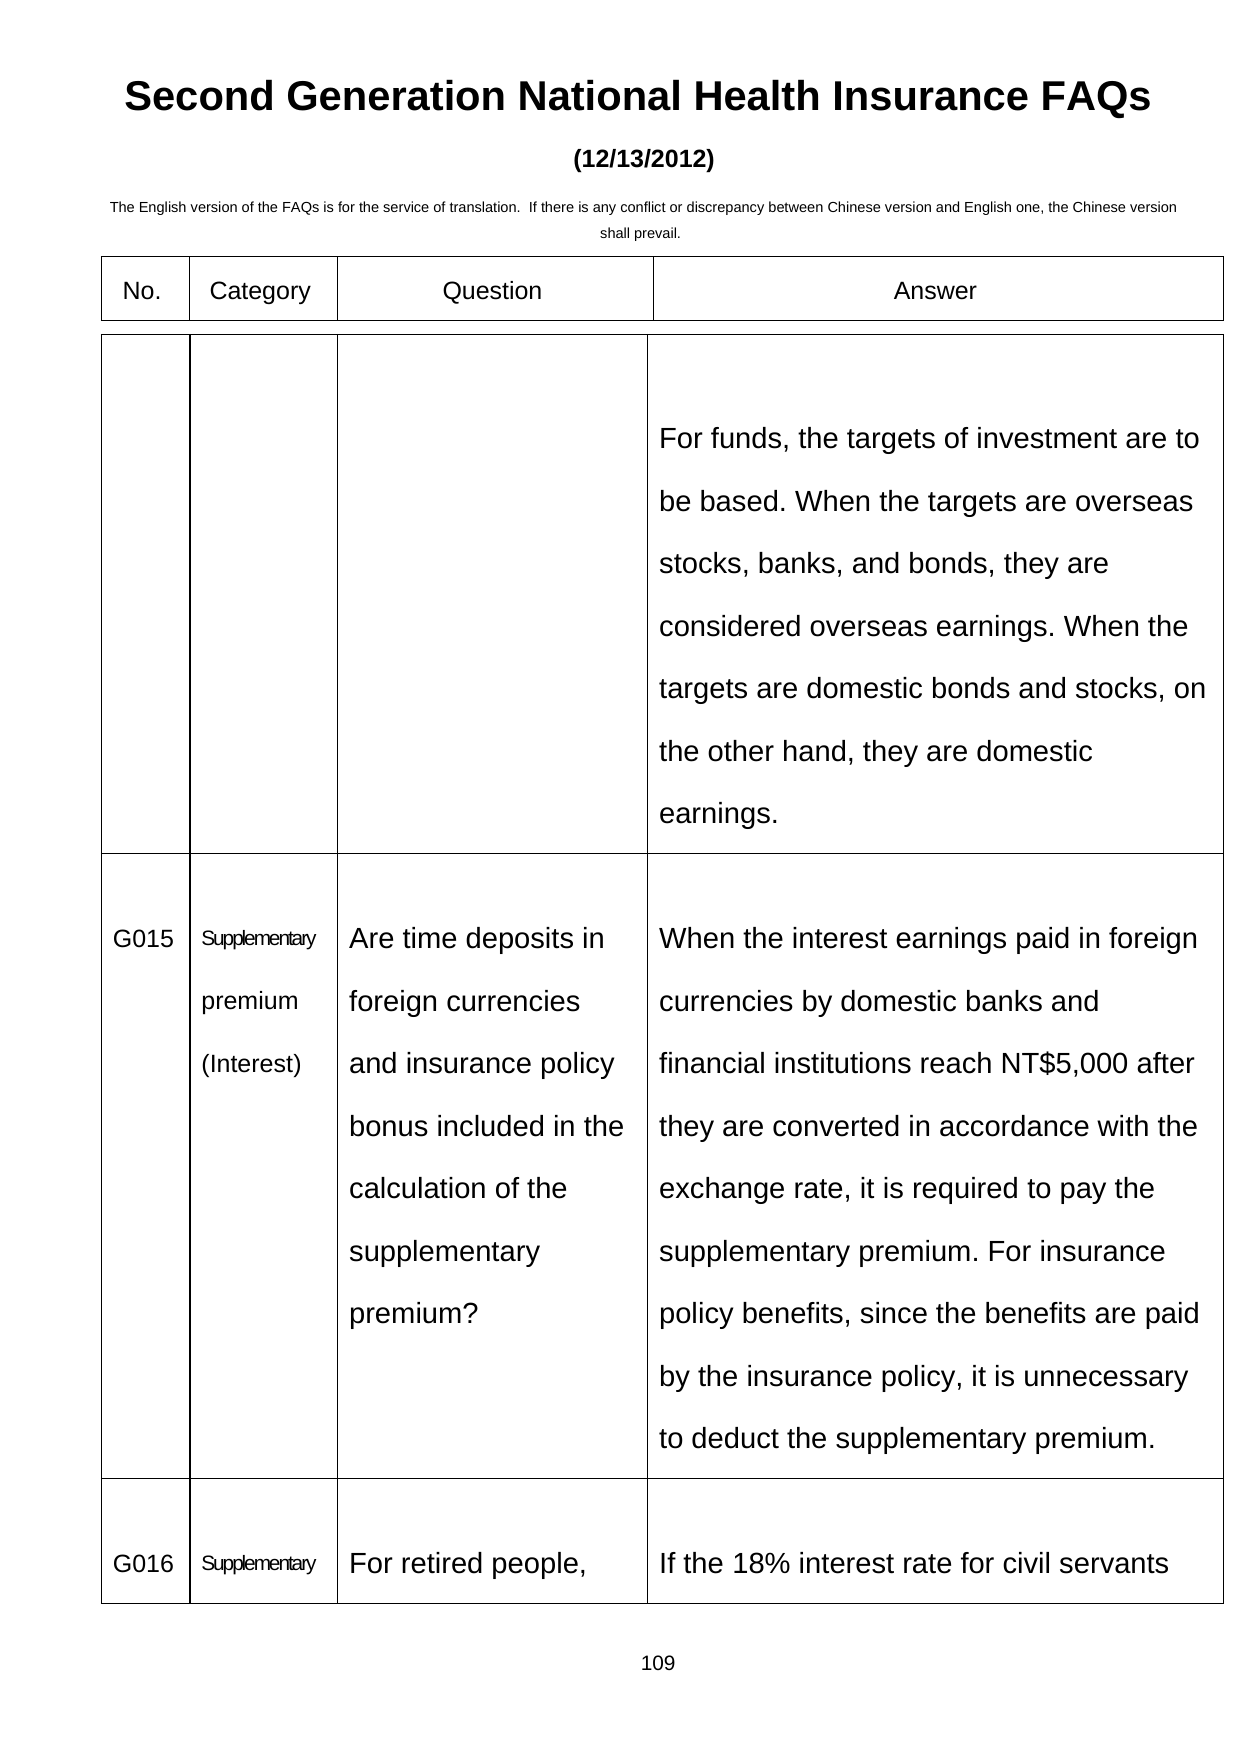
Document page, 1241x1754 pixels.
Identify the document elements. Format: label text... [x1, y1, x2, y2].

table_cell G016 [102, 1479, 189, 1602]
table_cell For retired people, [338, 1479, 647, 1602]
table_cell Are time deposits in foreign currencies and insurance policy bonus included in the calculation of the supplementary premium? [338, 854, 647, 1477]
table_cell Supplementary [191, 1479, 337, 1602]
table_cell [102, 335, 189, 852]
table_cell If the 18% interest rate for civil servants [648, 1479, 1223, 1602]
table_cell Supplementary premium (Interest) [191, 854, 337, 1477]
table_cell G015 [102, 854, 189, 1477]
table_cell When the interest earnings paid in foreign currencies by domestic banks and financial institutions reach NT$5,000 after they are converted in accordance with the exchange rate, it is required to pay the supplementary premium. For insurance policy benefits, since the benefits are paid by the insurance policy, it is unnecessary to deduct the supplementary premium. [648, 854, 1223, 1477]
table_cell [191, 335, 337, 852]
table_cell [338, 335, 647, 852]
table_cell For funds, the targets of investment are to be based. When the targets are overseas stocks, banks, and bonds, they are considered overseas earnings. When the targets are domestic bonds and stocks, on the other hand, they are domestic earnings. [648, 335, 1223, 852]
